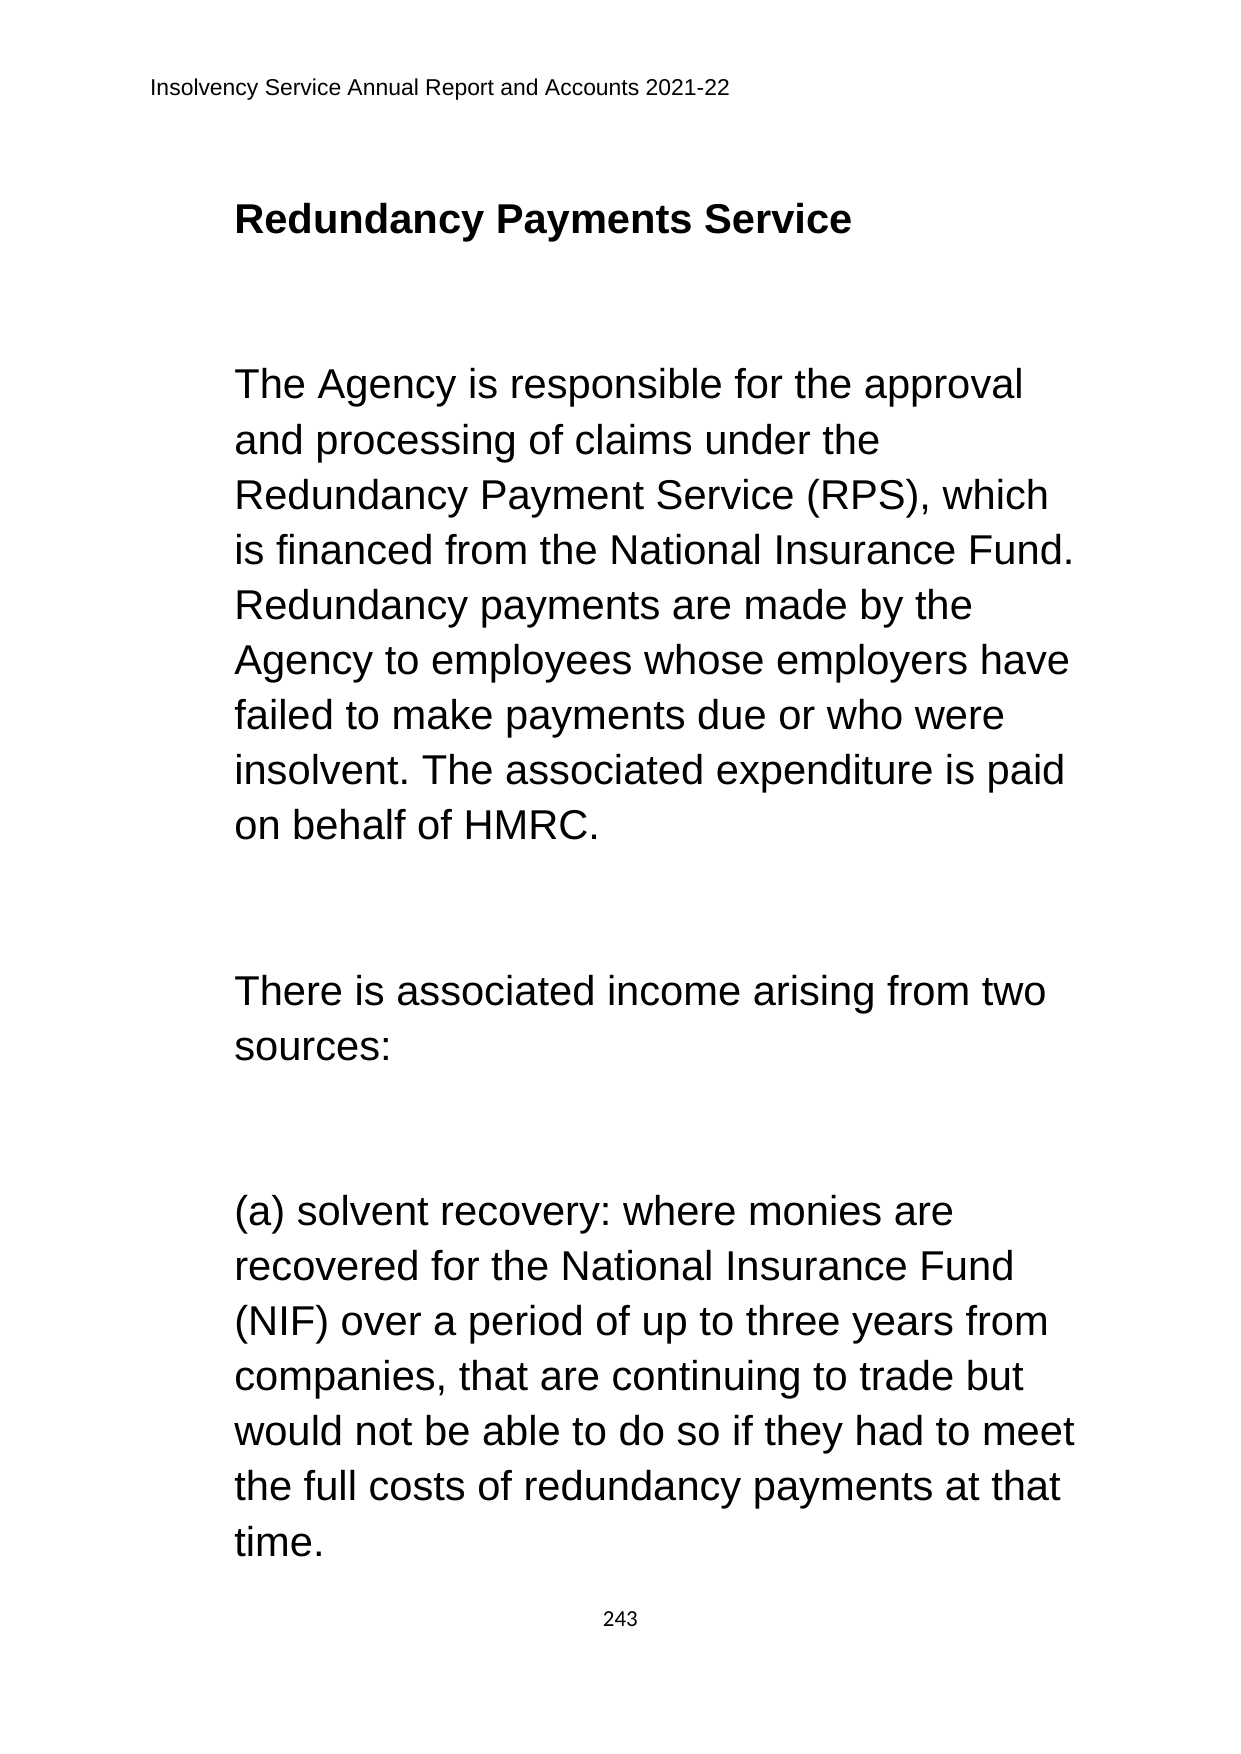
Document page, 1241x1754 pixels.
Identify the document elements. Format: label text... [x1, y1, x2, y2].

table_cell [150, 360, 223, 966]
table_header [150, 195, 223, 360]
table_cell The Agency is responsible for the approval and processing of claims under the Redundancy Payment Service (RPS), which is financed from the National Insurance Fund. Redundancy payments are made by the Agency to employees whose employers have failed to make payments due or who were insolvent. The associated expenditure is paid on behalf of HMRC. [223, 360, 1089, 966]
table_cell [150, 1186, 223, 1572]
table_cell There is associated income arising from two sources: [223, 966, 1089, 1186]
table_header Redundancy Payments Service [223, 195, 1089, 360]
table_cell [150, 966, 223, 1186]
table_cell (a) solvent recovery: where monies are recovered for the National Insurance Fund (NIF) over a period of up to three years from companies, that are continuing to trade but would not be able to do so if they had to meet the full costs of redundancy payments at that time. [223, 1186, 1089, 1572]
